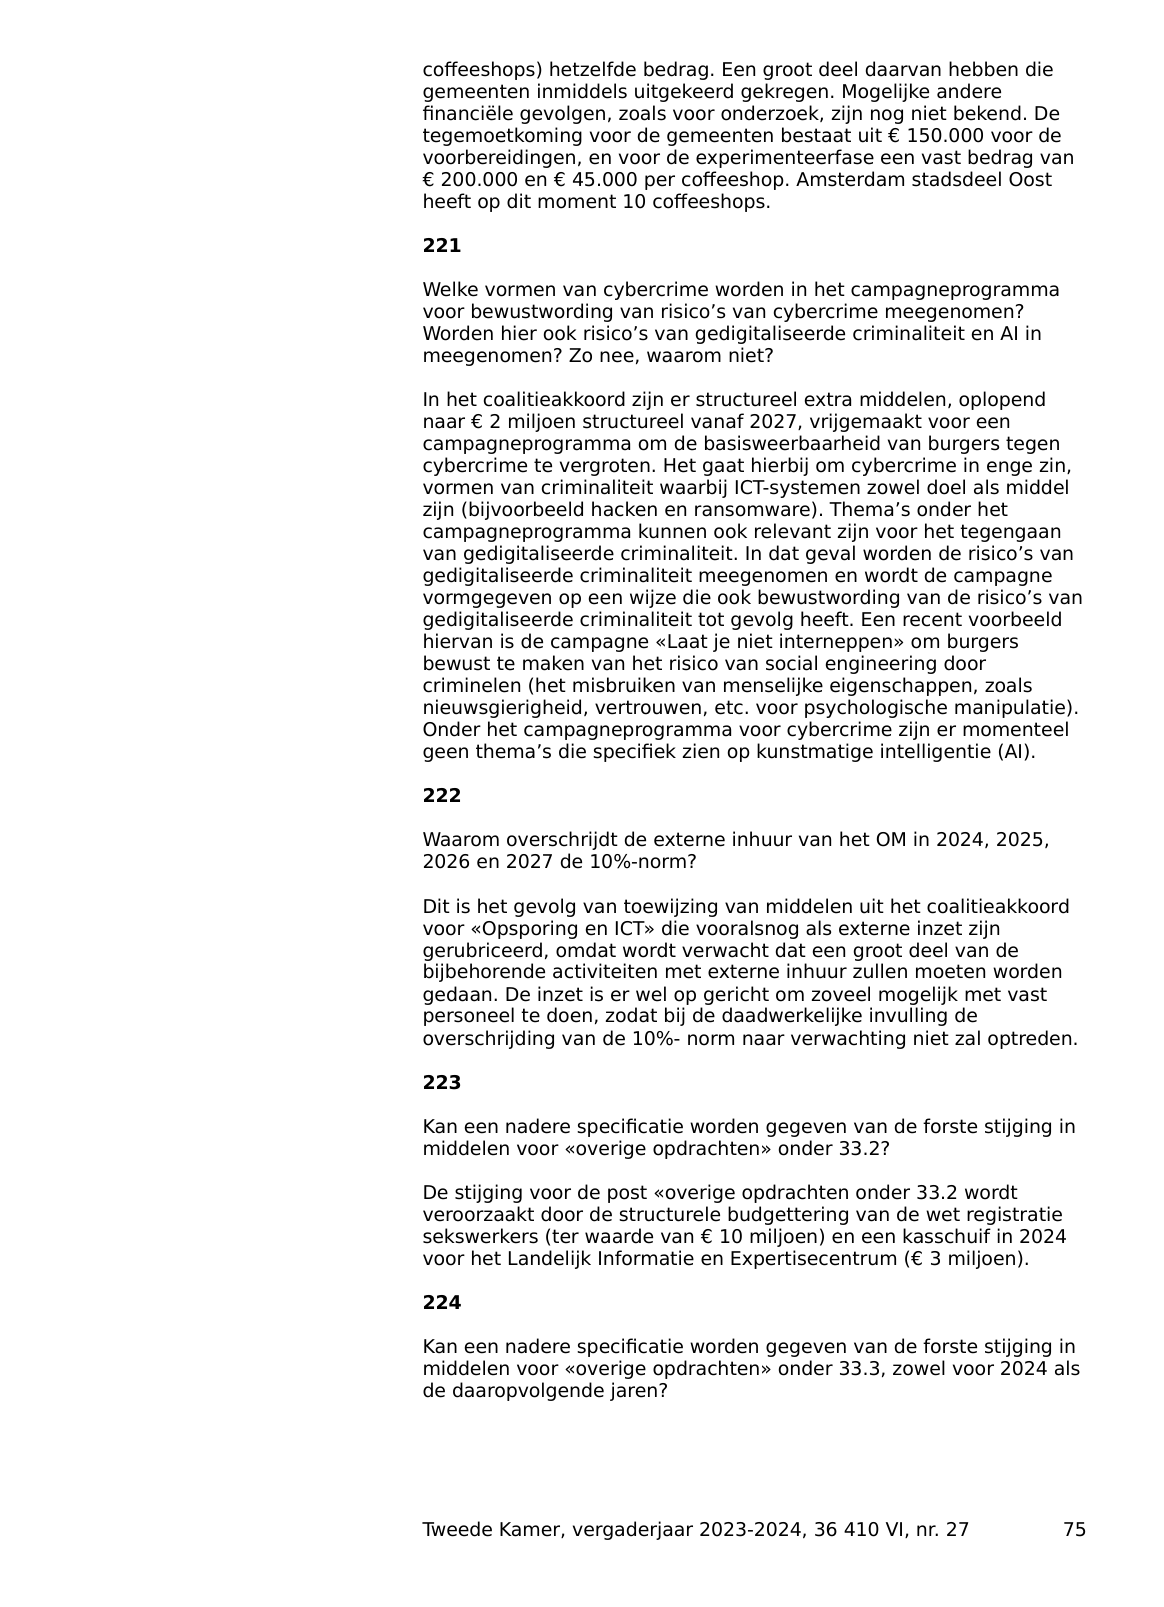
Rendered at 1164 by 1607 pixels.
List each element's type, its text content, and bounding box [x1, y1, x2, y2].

text Kan een nadere specificatie worden gegeven van de forste stijging in middelen voor «overige opdrachten» onder 33.2? [422, 1116, 1087, 1160]
text Kan een nadere specificatie worden gegeven van de forste stijging in middelen voor «overige opdrachten» onder 33.3, zowel voor 2024 als de daaropvolgende jaren? [422, 1336, 1087, 1402]
text Welke vormen van cybercrime worden in het campagneprogramma voor bewustwording van risico’s van cybercrime meegenomen? Worden hier ook risico’s van gedigitaliseerde criminaliteit en AI in meegenomen? Zo nee, waarom niet? [422, 279, 1087, 367]
text De stijging voor de post «overige opdrachten onder 33.2 wordt veroorzaakt door de structurele budgettering van de wet registratie sekswerkers (ter waarde van € 10 miljoen) en een kasschuif in 2024 voor het Landelijk Informatie en Expertisecentrum (€ 3 miljoen). [422, 1182, 1087, 1270]
subtitle 224 [422, 1292, 1087, 1314]
text Waarom overschrijdt de externe inhuur van het OM in 2024, 2025, 2026 en 2027 de 10%-norm? [422, 829, 1087, 873]
subtitle 221 [422, 235, 1087, 257]
text coffeeshops) hetzelfde bedrag. Een groot deel daarvan hebben die gemeenten inmiddels uitgekeerd gekregen. Mogelijke andere financiële gevolgen, zoals voor onderzoek, zijn nog niet bekend. De tegemoetkoming voor de gemeenten bestaat uit € 150.000 voor de voorbereidingen, en voor de experimenteerfase een vast bedrag van € 200.000 en € 45.000 per coffeeshop. Amsterdam stadsdeel Oost heeft op dit moment 10 coffeeshops. [422, 59, 1087, 213]
subtitle 223 [422, 1072, 1087, 1093]
subtitle 222 [422, 785, 1087, 807]
text In het coalitieakkoord zijn er structureel extra middelen, oplopend naar € 2 miljoen structureel vanaf 2027, vrijgemaakt voor een campagneprogramma om de basisweerbaarheid van burgers tegen cybercrime te vergroten. Het gaat hierbij om cybercrime in enge zin, vormen van criminaliteit waarbij ICT-systemen zowel doel als middel zijn (bijvoorbeeld hacken en ransomware). Thema’s onder het campagneprogramma kunnen ook relevant zijn voor het tegengaan van gedigitaliseerde criminaliteit. In dat geval worden de risico’s van gedigitaliseerde criminaliteit meegenomen en wordt de campagne vormgegeven op een wijze die ook bewustwording van de risico’s van gedigitaliseerde criminaliteit tot gevolg heeft. Een recent voorbeeld hiervan is de campagne «Laat je niet interneppen» om burgers bewust te maken van het risico van social engineering door criminelen (het misbruiken van menselijke eigenschappen, zoals nieuwsgierigheid, vertrouwen, etc. voor psychologische manipulatie). Onder het campagneprogramma voor cybercrime zijn er momenteel geen thema’s die specifiek zien op kunstmatige intelligentie (AI). [422, 389, 1087, 763]
text Dit is het gevolg van toewijzing van middelen uit het coalitieakkoord voor «Opsporing en ICT» die vooralsnog als externe inzet zijn gerubriceerd, omdat wordt verwacht dat een groot deel van de bijbehorende activiteiten met externe inhuur zullen moeten worden gedaan. De inzet is er wel op gericht om zoveel mogelijk met vast personeel te doen, zodat bij de daadwerkelijke invulling de overschrijding van de 10%- norm naar verwachting niet zal optreden. [422, 896, 1087, 1049]
